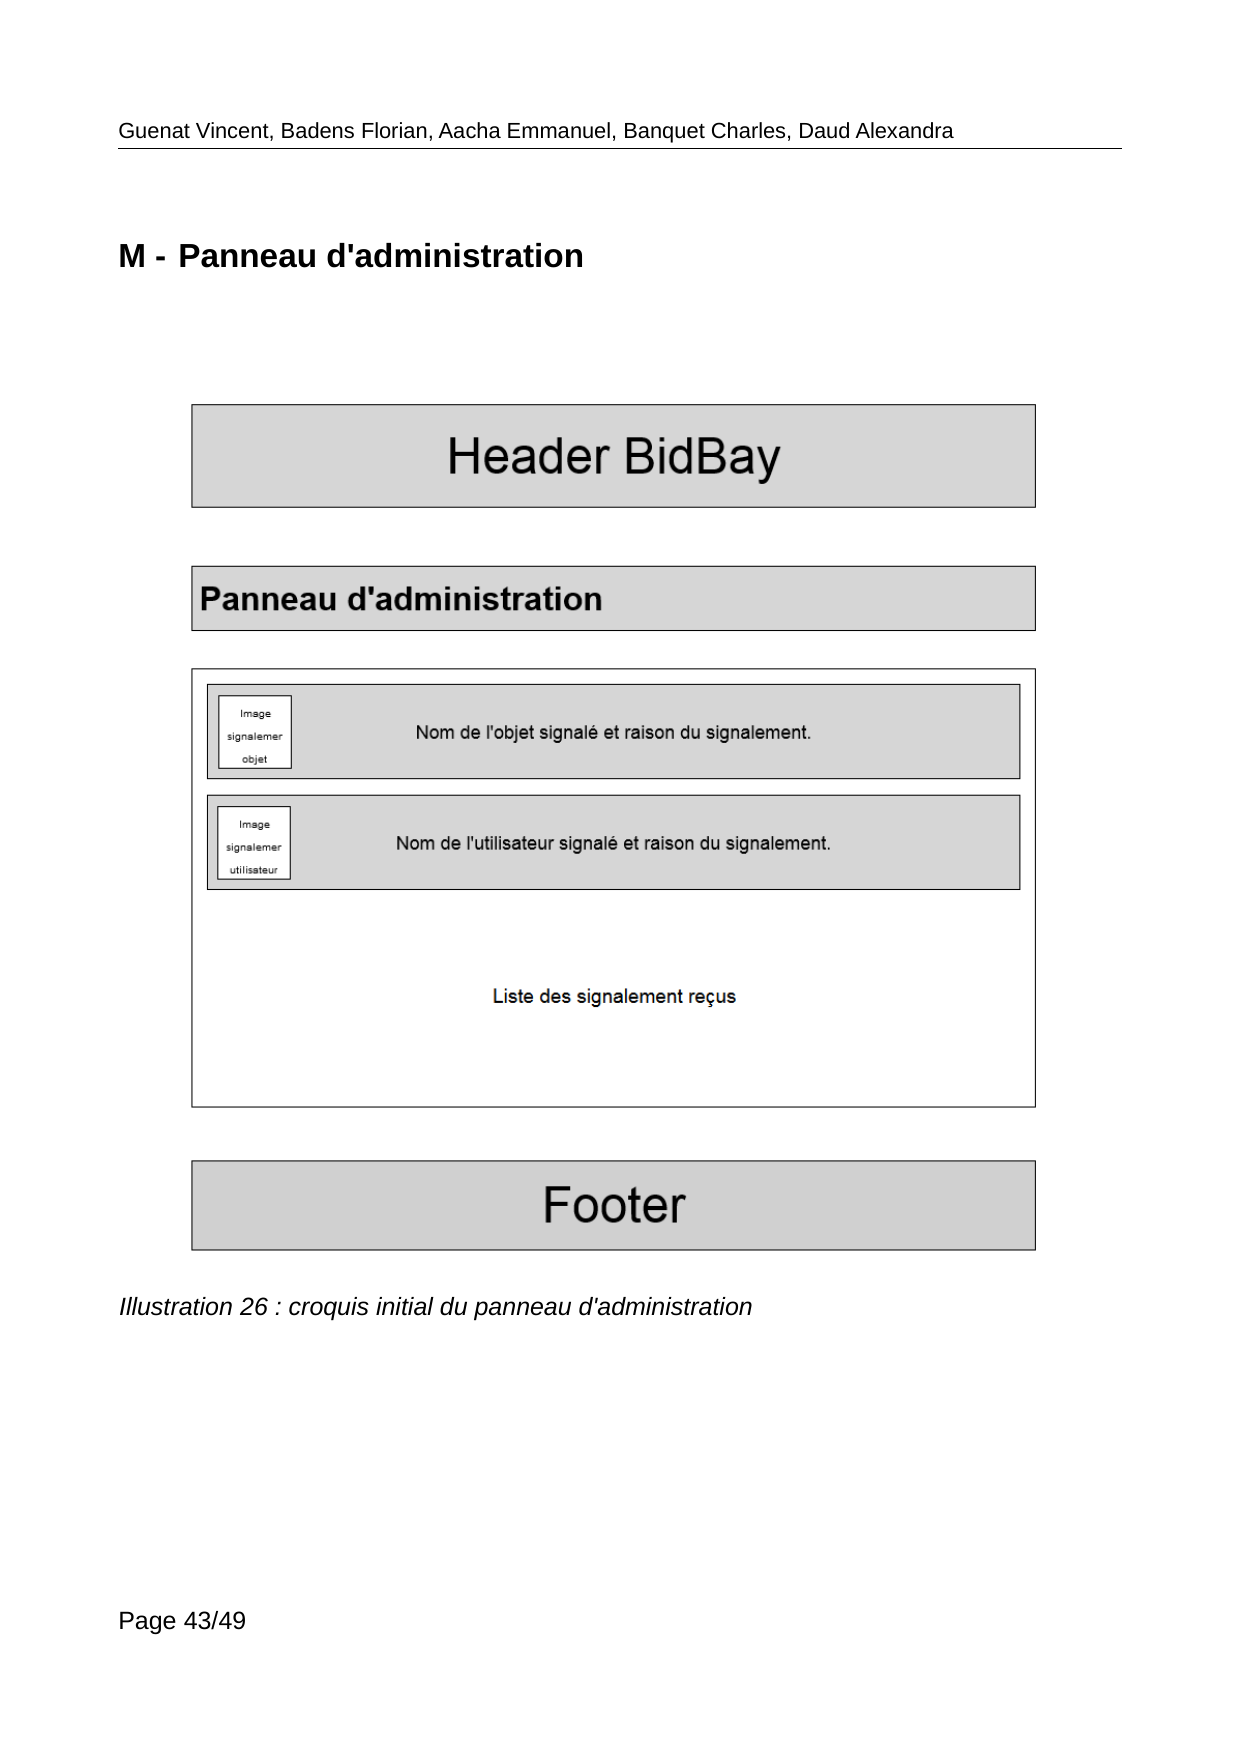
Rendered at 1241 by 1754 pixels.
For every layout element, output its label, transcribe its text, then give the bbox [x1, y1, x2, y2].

subtitle Panneau d'administration [118, 236, 1122, 274]
text Illustration 26 : croquis initial du panneau d'administration [119, 1293, 1096, 1321]
picture [119, 370, 1097, 1293]
